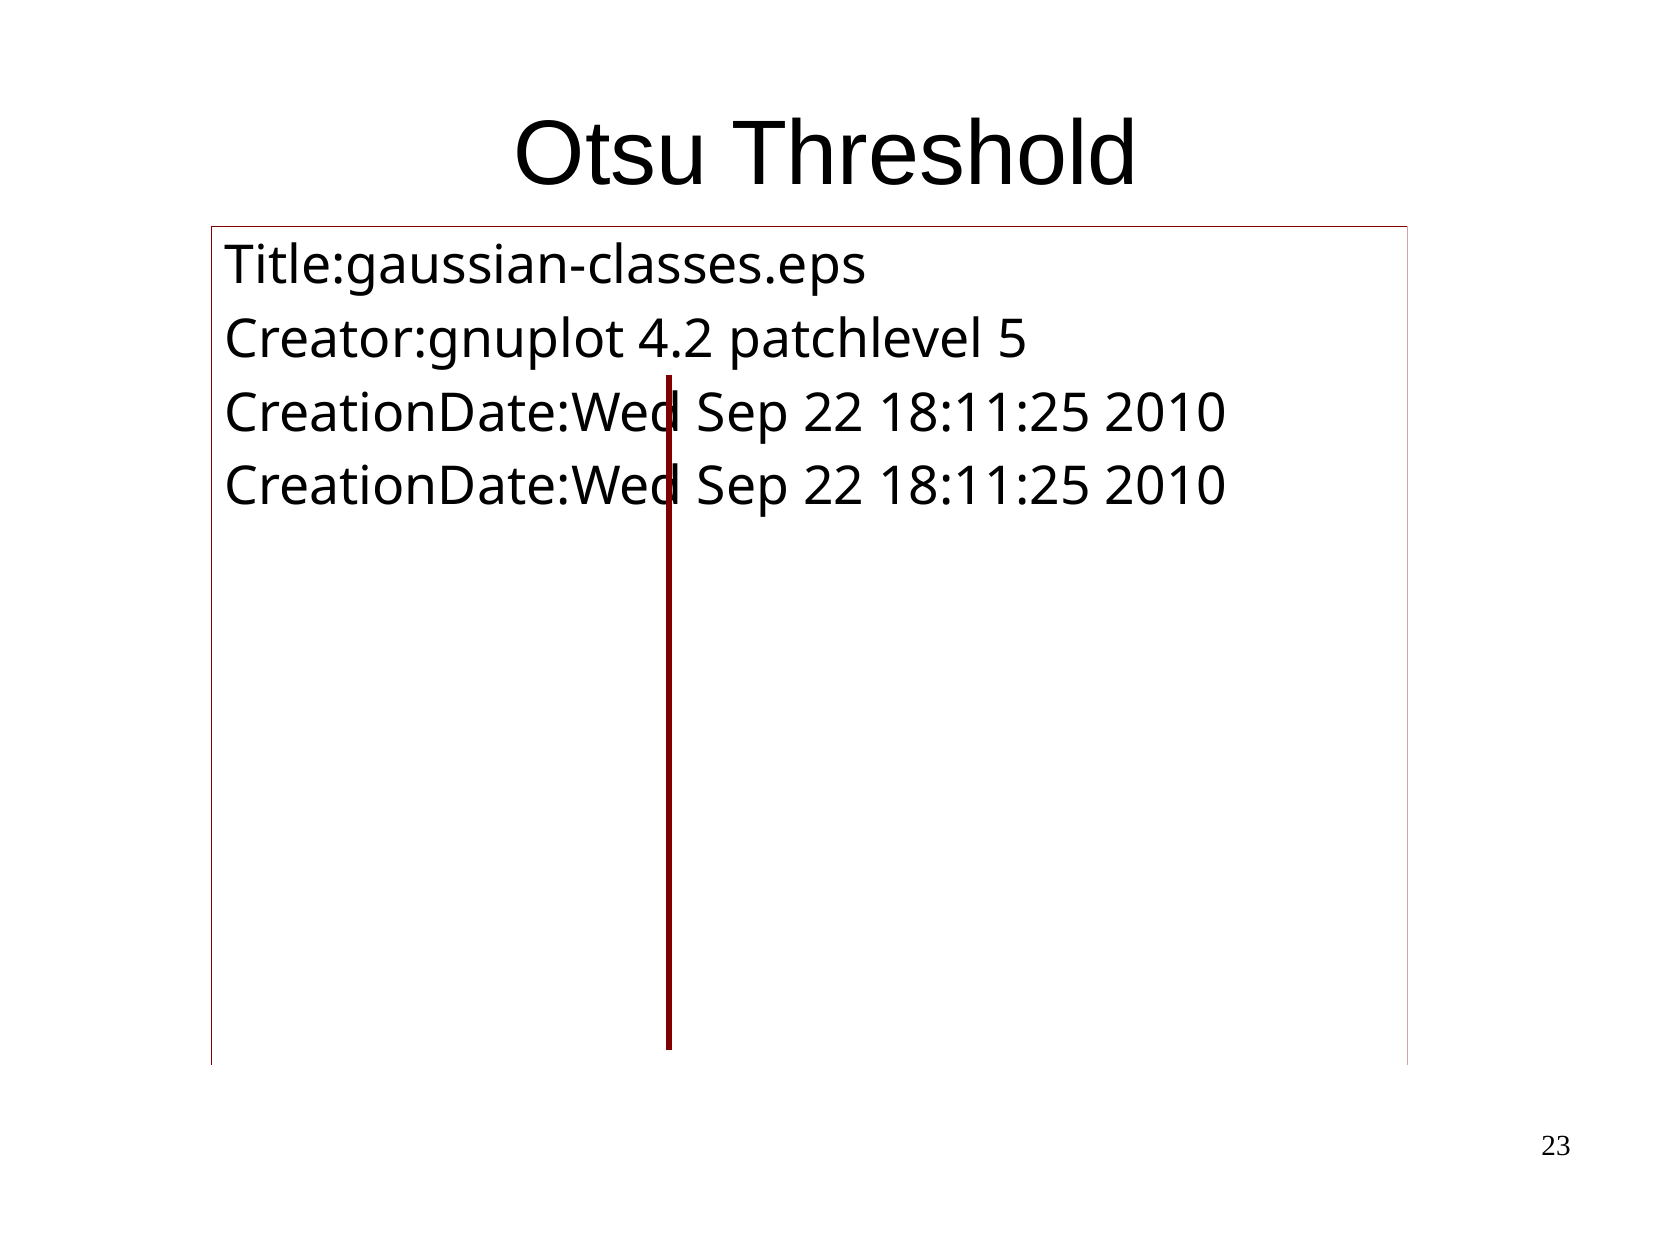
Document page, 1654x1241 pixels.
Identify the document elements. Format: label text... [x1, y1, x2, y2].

title Otsu Threshold [82, 56, 1571, 250]
picture [207, 223, 1408, 1065]
